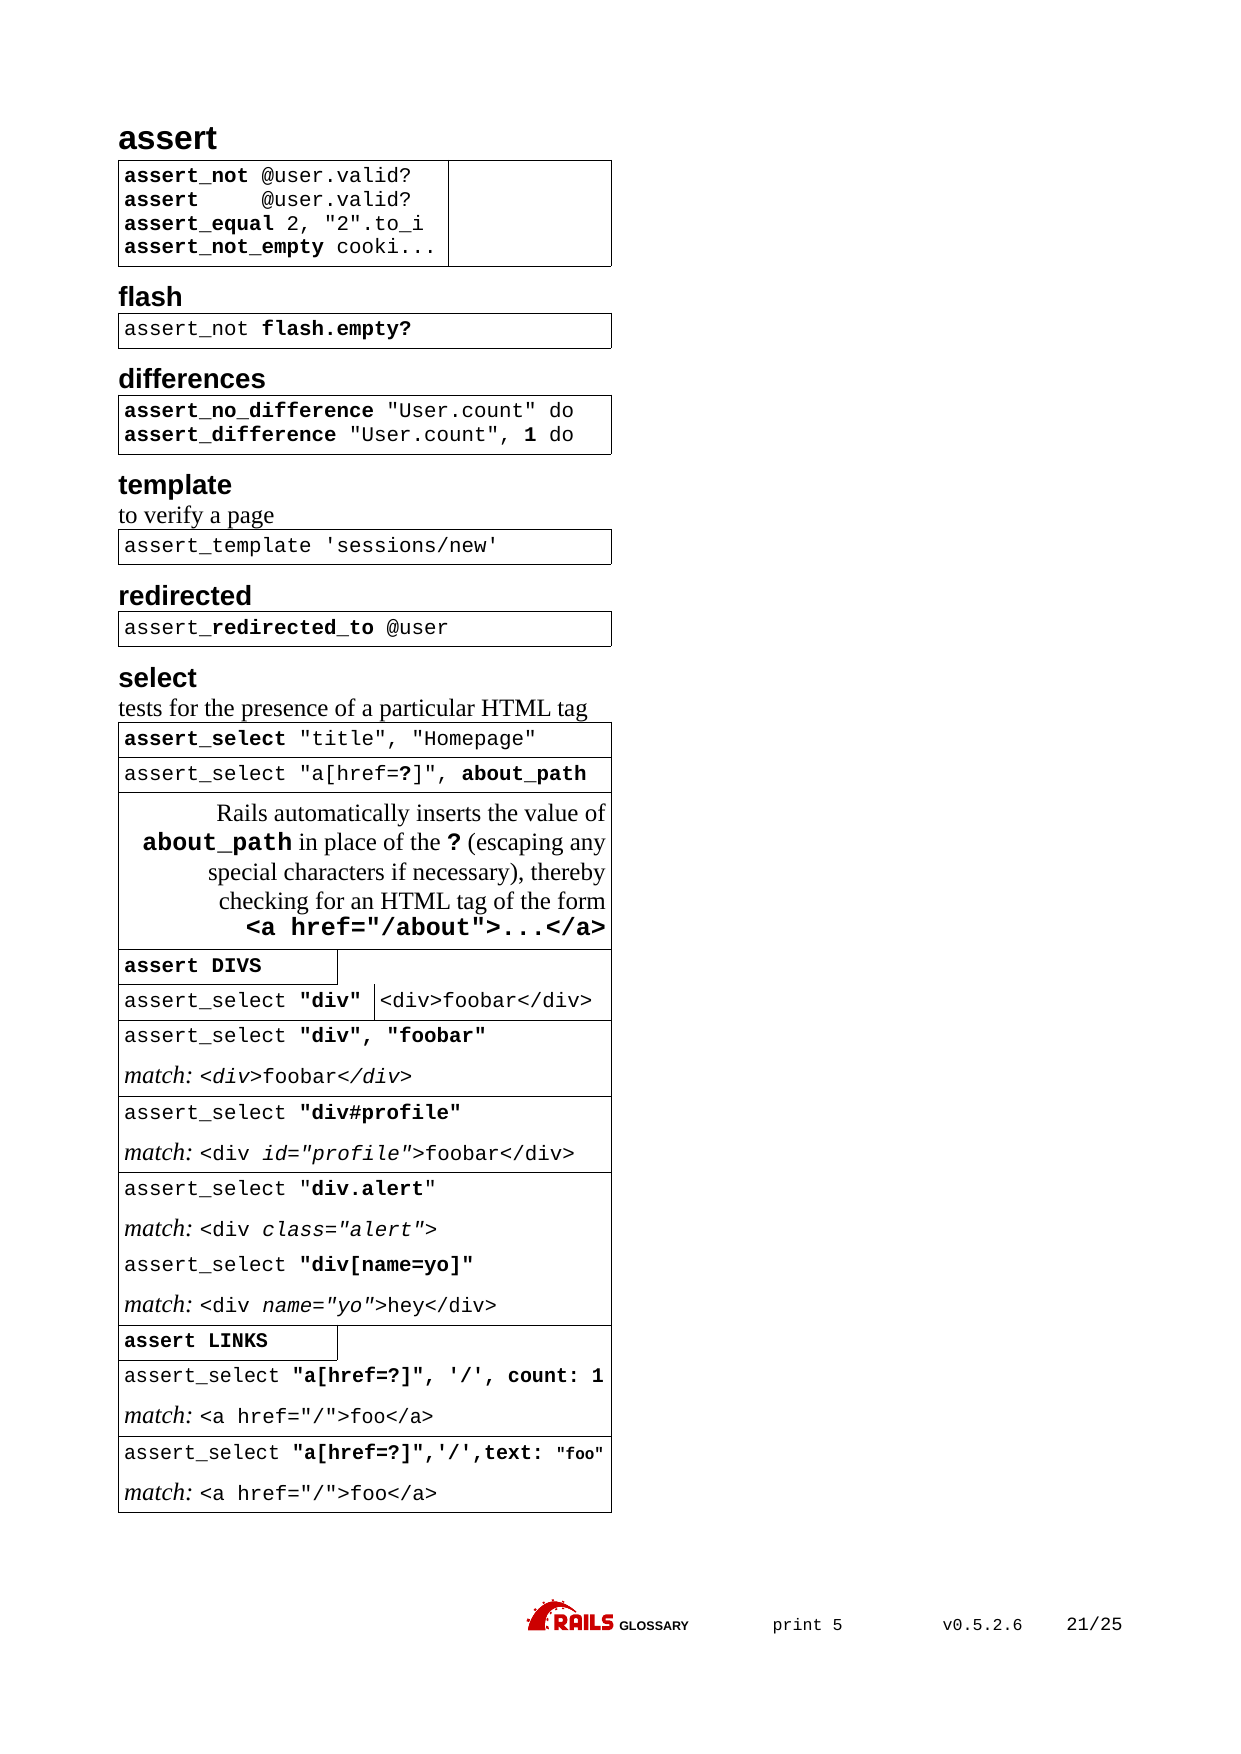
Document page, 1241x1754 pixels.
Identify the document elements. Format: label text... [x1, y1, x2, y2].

table_cell match: <div class="alert"> [119, 1207, 611, 1248]
table_cell assert_select "div", "foobar" [119, 1021, 611, 1055]
table_header [338, 950, 611, 984]
table_cell match: <a href="/">foo</a> [119, 1395, 611, 1436]
table_cell match: <a href="/">foo</a> [119, 1471, 611, 1512]
table_header assert_no_difference "User.count" do assert_difference "User.count", 1 do [119, 396, 611, 453]
table_cell [338, 1326, 611, 1360]
table_cell <div>foobar</div> [375, 984, 611, 1019]
table_cell assert LINKS [119, 1326, 337, 1360]
subtitle template [118, 468, 611, 500]
table_cell match: <div id="profile">foobar</div> [119, 1131, 611, 1172]
text to verify a page [118, 500, 611, 529]
subtitle assert [118, 118, 611, 157]
table_header assert DIVS [119, 950, 337, 984]
table_cell assert_select "div[name=yo]" [119, 1248, 611, 1283]
table_header assert_not flash.empty? [119, 314, 611, 348]
table_header assert_not @user.valid? assert @user.valid? assert_equal 2, "2".to_i assert_not_empty cooki... [119, 161, 448, 266]
table_cell assert_select "a[href=?]", '/', count: 1 [119, 1360, 611, 1395]
subtitle differences [118, 363, 611, 394]
text tests for the presence of a particular HTML tag [118, 693, 611, 722]
table_cell match: <div>foobar</div> [119, 1055, 611, 1096]
table_cell assert_select "div#profile" [119, 1097, 611, 1131]
subtitle flash [118, 281, 611, 313]
subtitle select [118, 661, 611, 693]
table_cell assert_select "div" [119, 984, 374, 1019]
table_header assert_template 'sessions/new' [119, 530, 611, 564]
table_cell assert_select "div.alert" [119, 1173, 611, 1207]
table_cell assert_select "a[href=?]",'/',text: "foo" [119, 1437, 611, 1471]
table_cell Rails automatically inserts the value of about_path in place of the ? (escaping any special characters if necessary), thereby checking for an HTML tag of the form <a href="/about">...</a> [119, 793, 611, 949]
table_cell match: <div name="yo">hey</div> [119, 1284, 611, 1324]
table_header [449, 161, 611, 266]
table_cell assert_select "a[href=?]", about_path [119, 758, 611, 792]
table_header assert_select "title", "Homepage" [119, 723, 611, 757]
subtitle redirected [118, 579, 611, 611]
table_header assert_redirected_to @user [119, 612, 611, 646]
